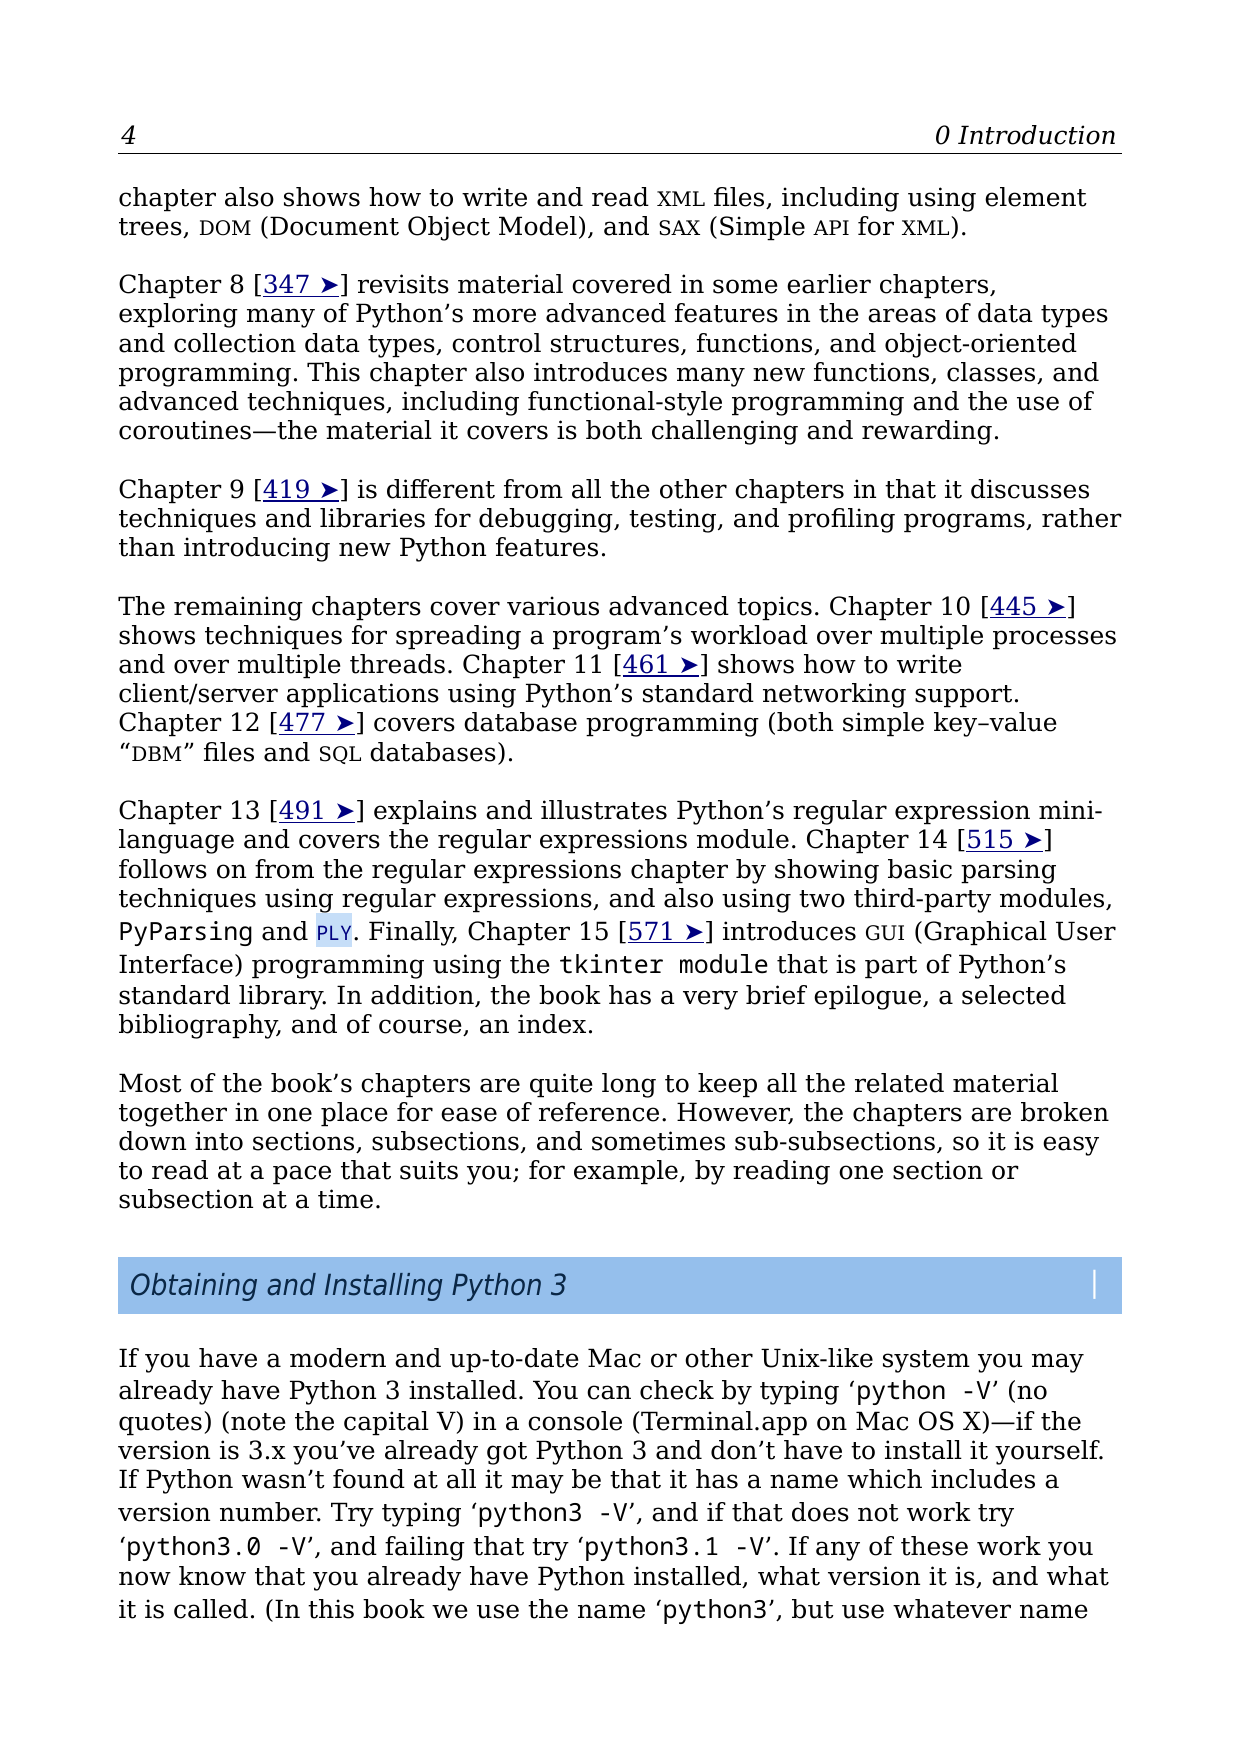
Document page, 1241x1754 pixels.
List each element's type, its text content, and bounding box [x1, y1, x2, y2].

text Chapter 8 [347 ➤] revisits material covered in some earlier chapters, exploring many of Python’s more advanced features in the areas of data types and collection data types, control structures, functions, and object-oriented programming. This chapter also introduces many new functions, classes, and advanced techniques, including functional-style programming and the use of coroutines—the material it covers is both challenging and rewarding. [118, 271, 1122, 446]
text chapter also shows how to write and read xml files, including using element trees, dom (Document Object Model), and sax (Simple api for xml). [118, 183, 1122, 241]
text Most of the book’s chapters are quite long to keep all the related material together in one place for ease of reference. However, the chapters are broken down into sections, subsections, and sometimes sub-subsections, so it is easy to read at a pace that suits you; for example, by reading one section or subsection at a time. [118, 1069, 1122, 1215]
text Chapter 9 [419 ➤] is different from all the other chapters in that it discusses techniques and libraries for debugging, testing, and profiling programs, rather than introducing new Python features. [118, 475, 1122, 562]
text | [1081, 1266, 1098, 1299]
text If you have a modern and up-to-date Mac or other Unix-like system you may already have Python 3 installed. You can check by typing ‘python -V’ (no quotes) (note the capital V) in a console (Terminal.app on Mac OS X)—if the version is 3.x you’ve already got Python 3 and don’t have to install it yourself. If Python wasn’t found at all it may be that it has a name which includes a version number. Try typing ‘python3 -V’, and if that does not work try ‘python3.0 -V’, and failing that try ‘python3.1 -V’. If any of these work you now know that you already have Python installed, what version it is, and what it is called. (In this book we use the name ‘python3’, but use whatever name [118, 1344, 1122, 1626]
text The remaining chapters cover various advanced topics. Chapter 10 [445 ➤] shows techniques for spreading a program’s workload over multiple processes and over multiple threads. Chapter 11 [461 ➤] shows how to write client/server applications using Python’s standard networking support. Chapter 12 [477 ➤] covers database programming (both simple key–value “dbm” files and sql databases). [118, 592, 1122, 767]
subtitle Obtaining and Installing Python 3 [118, 1257, 1122, 1314]
text Chapter 13 [491 ➤] explains and illustrates Python’s regular expression mini-language and covers the regular expressions module. Chapter 14 [515 ➤] follows on from the regular expressions chapter by showing basic parsing techniques using regular expressions, and also using two third-party modules, PyParsing and ply. Finally, Chapter 15 [571 ➤] introduces gui (Graphical User Interface) programming using the tkinter module that is part of Python’s standard library. In addition, the book has a very brief epilogue, a selected bibliography, and of course, an index. [118, 796, 1122, 1039]
